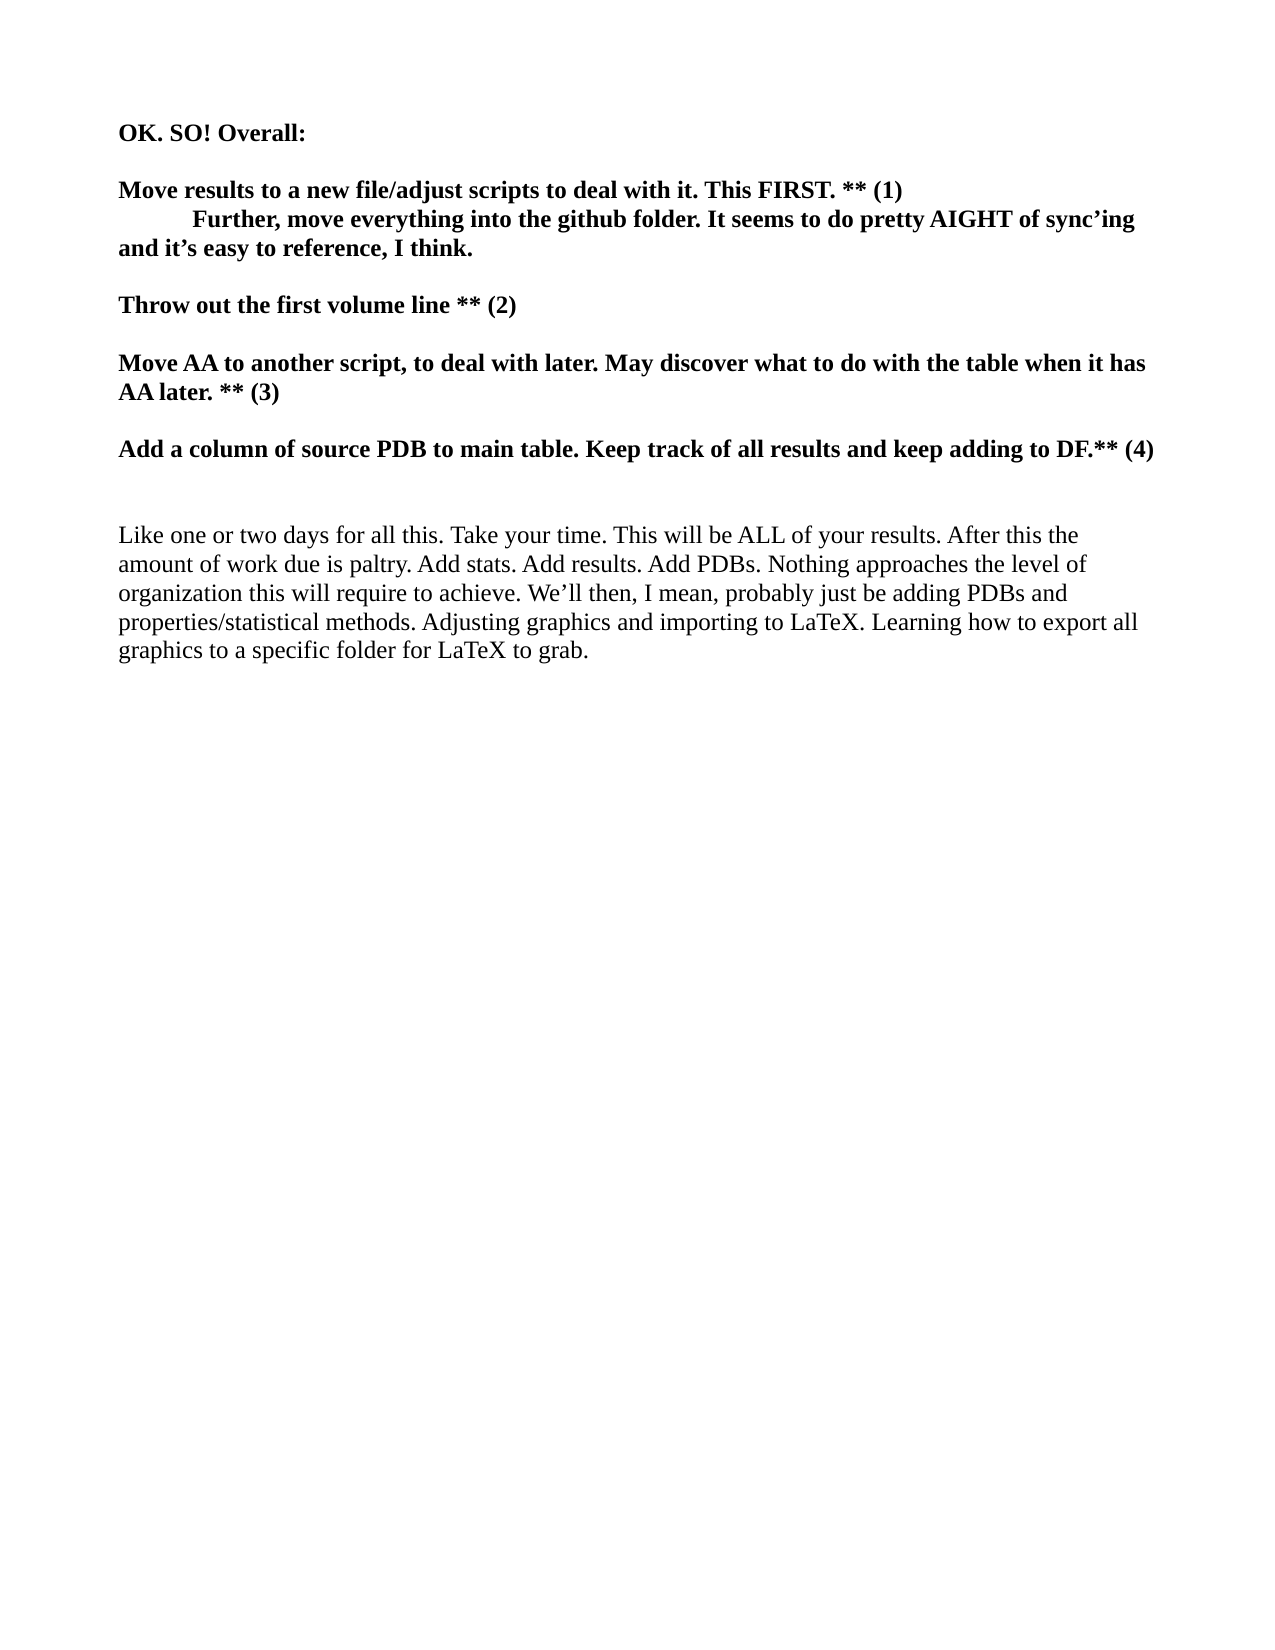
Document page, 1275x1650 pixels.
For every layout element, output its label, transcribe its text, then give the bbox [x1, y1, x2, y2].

text OK. SO! Overall: [118, 118, 1157, 147]
text Like one or two days for all this. Take your time. This will be ALL of your results. After this the amount of work due is paltry. Add stats. Add results. Add PDBs. Nothing approaches the level of organization this will require to achieve. We’ll then, I mean, probably just be adding PDBs and properties/statistical methods. Adjusting graphics and importing to LaTeX. Learning how to export all graphics to a specific folder for LaTeX to grab. [118, 521, 1157, 664]
text Move AA to another script, to deal with later. May discover what to do with the table when it has AA later. ** (3) [118, 348, 1157, 406]
text Further, move everything into the github folder. It seems to do pretty AIGHT of sync’ing and it’s easy to reference, I think. [118, 204, 1157, 262]
text Throw out the first volume line ** (2) [118, 291, 1157, 319]
text Move results to a new file/adjust scripts to deal with it. This FIRST. ** (1) [118, 176, 1157, 204]
text Add a column of source PDB to main table. Keep track of all results and keep adding to DF.** (4) [118, 434, 1157, 463]
